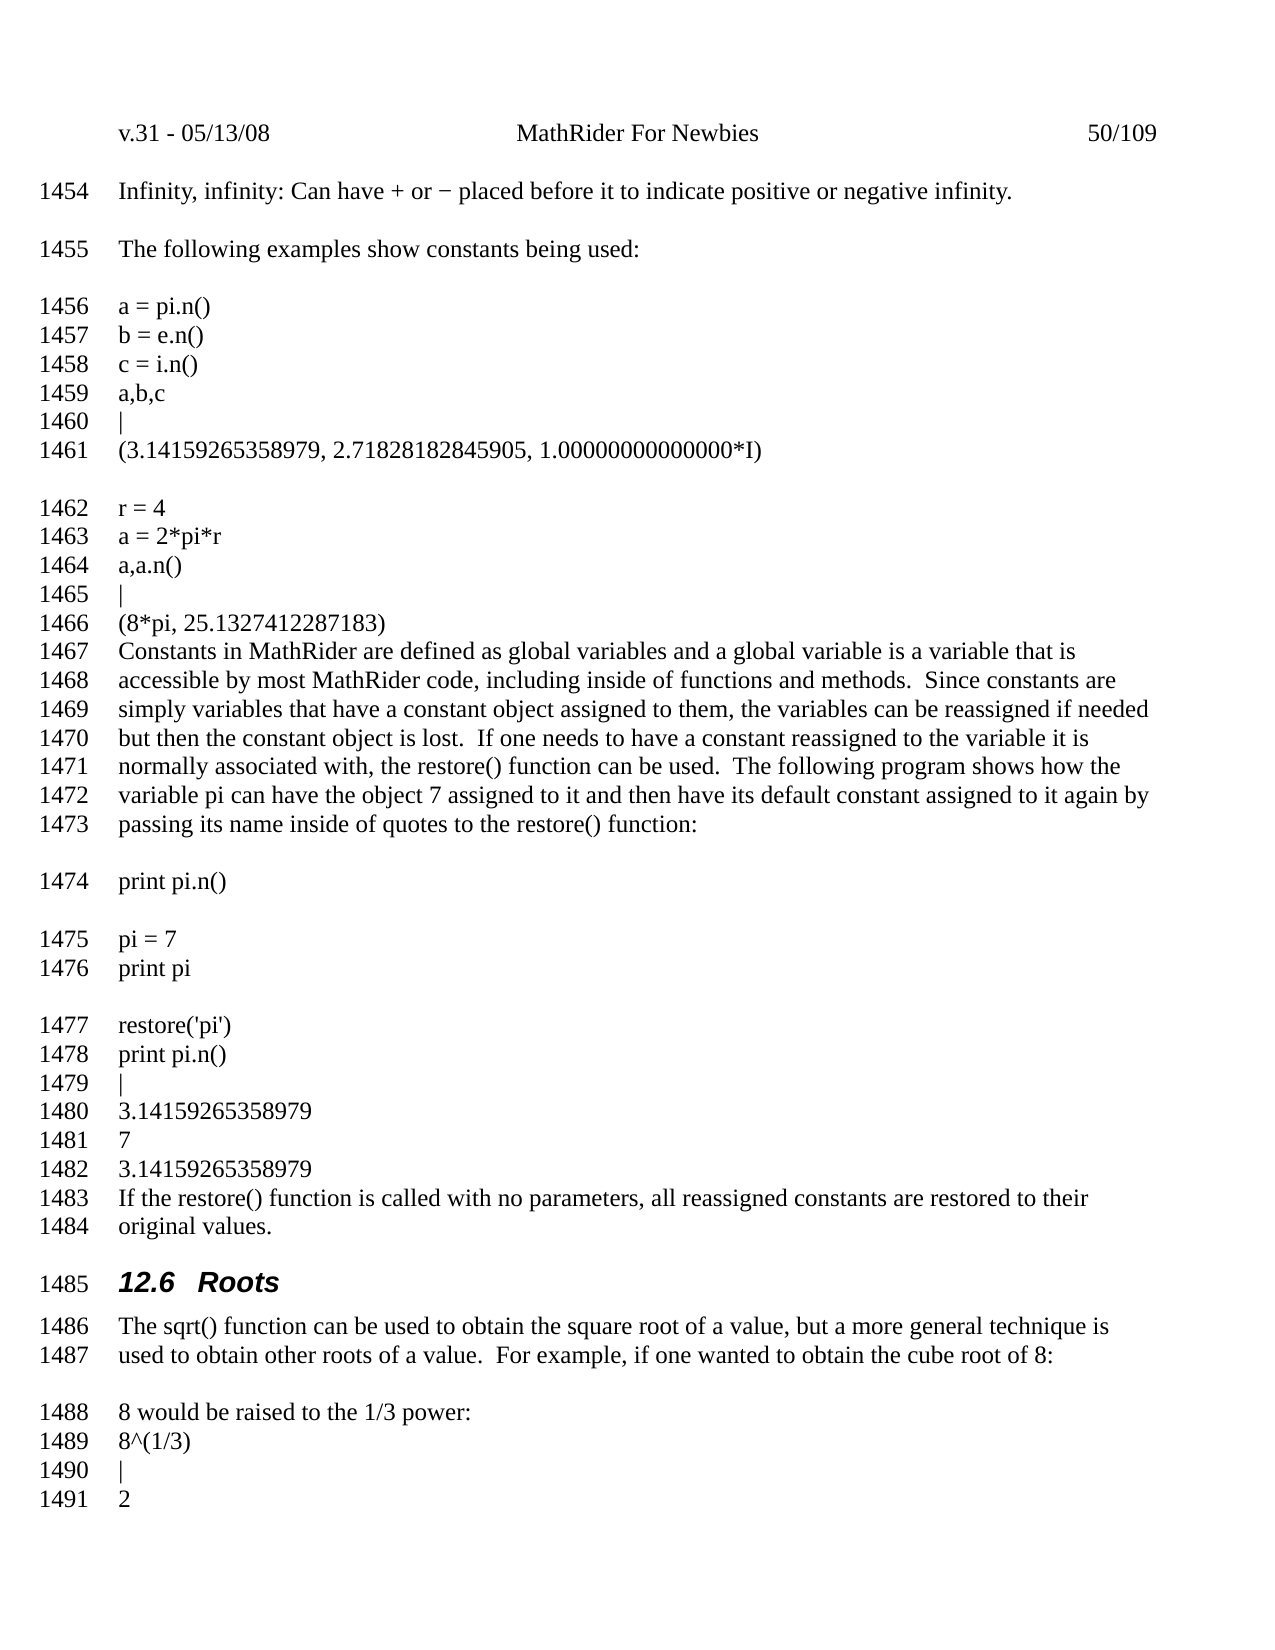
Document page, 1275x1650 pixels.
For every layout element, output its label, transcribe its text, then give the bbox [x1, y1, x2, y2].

text 3.14159265358979 [118, 1154, 1157, 1183]
text print pi [118, 953, 1157, 981]
text a = pi.n() [118, 291, 1157, 320]
text print pi.n() [118, 1039, 1157, 1068]
text The following examples show constants being used: [118, 234, 1157, 263]
text | [118, 406, 1157, 435]
text | [118, 1068, 1157, 1096]
text | [118, 579, 1157, 608]
text a,a.n() [118, 550, 1157, 579]
text (8*pi, 25.1327412287183) [118, 608, 1157, 636]
text (3.14159265358979, 2.71828182845905, 1.00000000000000*I) [118, 435, 1157, 464]
text print pi.n() [118, 866, 1157, 895]
text Constants in MathRider are defined as global variables and a global variable is a variable that is accessible by most MathRider code, including inside of functions and methods. Since constants are simply variables that have a constant object assigned to them, the variables can be reassigned if needed but then the constant object is lost. If one needs to have a constant reassigned to the variable it is normally associated with, the restore() function can be used. The following program shows how the variable pi can have the object 7 assigned to it and then have its default constant assigned to it again by passing its name inside of quotes to the restore() function: [118, 636, 1157, 838]
text b = e.n() [118, 320, 1157, 349]
text a = 2*pi*r [118, 521, 1157, 550]
text 8 would be raised to the 1/3 power: [118, 1397, 1157, 1426]
text The sqrt() function can be used to obtain the square root of a value, but a more general technique is used to obtain other roots of a value. For example, if one wanted to obtain the cube root of 8: [118, 1311, 1157, 1369]
subtitle Roots [118, 1265, 1157, 1299]
text Infinity, infinity: Can have + or − placed before it to indicate positive or negative infinity. [118, 176, 1157, 205]
text If the restore() function is called with no parameters, all reassigned constants are restored to their original values. [118, 1183, 1157, 1240]
text a,b,c [118, 378, 1157, 406]
text r = 4 [118, 493, 1157, 521]
text 8^(1/3) [118, 1426, 1157, 1455]
text 3.14159265358979 [118, 1096, 1157, 1125]
text restore('pi') [118, 1010, 1157, 1039]
text c = i.n() [118, 349, 1157, 378]
text 7 [118, 1125, 1157, 1154]
text 2 [118, 1484, 1157, 1512]
text | [118, 1455, 1157, 1484]
text pi = 7 [118, 924, 1157, 953]
